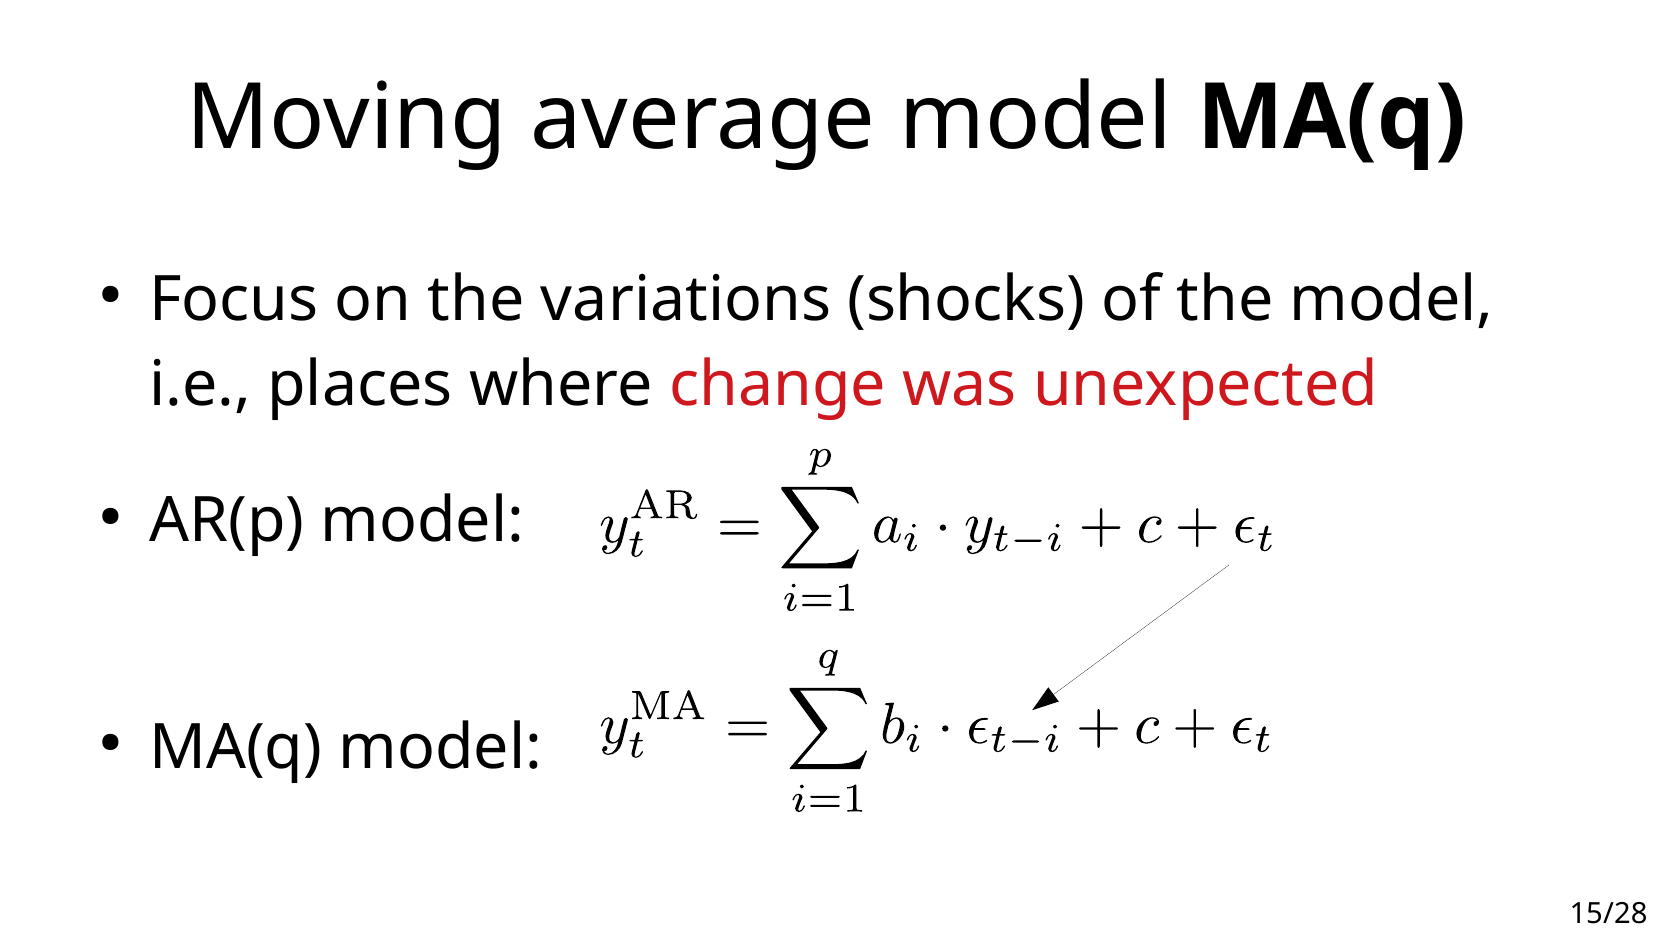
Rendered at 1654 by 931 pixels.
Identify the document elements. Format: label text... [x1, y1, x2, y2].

text_box [599, 448, 1275, 612]
text_box [599, 649, 1272, 813]
title Moving average model MA(q) [82, 1, 1571, 226]
list Focus on the variations (shocks) of the model, i.e., places where change was unexpected AR(p) model: MA(q) model: [82, 253, 1571, 793]
